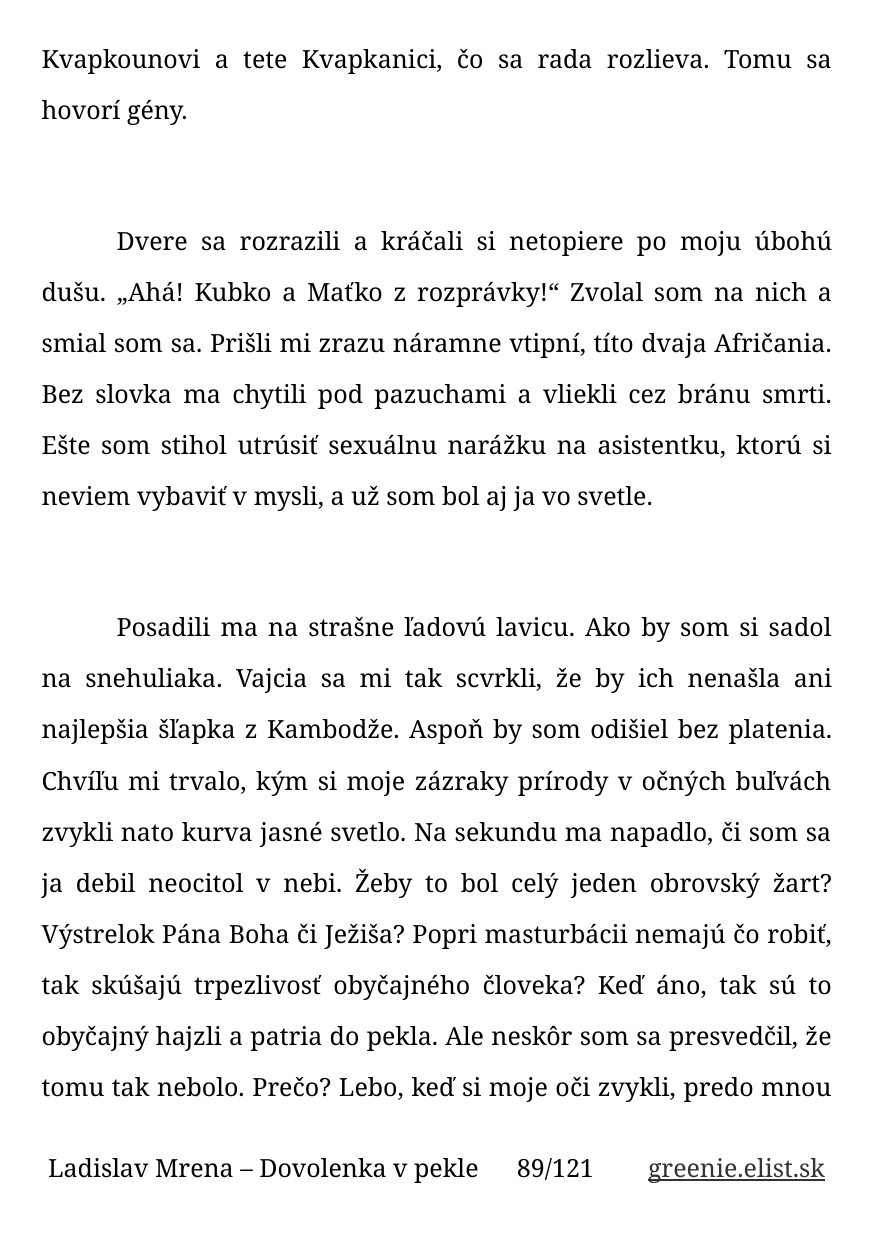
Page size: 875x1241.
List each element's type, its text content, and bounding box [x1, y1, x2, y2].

text Posadili ma na strašne ľadovú lavicu. Ako by som si sadol na snehuliaka. Vajcia sa mi tak scvrkli, že by ich nenašla ani najlepšia šľapka z Kambodže. Aspoň by som odišiel bez platenia. Chvíľu mi trvalo, kým si moje zázraky prírody v očných buľvách zvykli nato kurva jasné svetlo. Na sekundu ma napadlo, či som sa ja debil neocitol v nebi. Žeby to bol celý jeden obrovský žart? Výstrelok Pána Boha či Ježiša? Popri masturbácii nemajú čo robiť, tak skúšajú trpezlivosť obyčajného človeka? Keď áno, tak sú to obyčajný hajzli a patria do pekla. Ale neskôr som sa presvedčil, že tomu tak nebolo. Prečo? Lebo, keď si moje oči zvykli, predo mnou [41, 610, 833, 1103]
text Dvere sa rozrazili a kráčali si netopiere po moju úbohú dušu. „Ahá! Kubko a Maťko z rozprávky!“ Zvolal som na nich a smial som sa. Prišli mi zrazu náramne vtipní, títo dvaja Afričania. Bez slovka ma chytili pod pazuchami a vliekli cez bránu smrti. Ešte som stihol utrúsiť sexuálnu narážku na asistentku, ktorú si neviem vybaviť v mysli, a už som bol aj ja vo svetle. [41, 224, 833, 513]
text Kvapkounovi a tete Kvapkanici, čo sa rada rozlieva. Tomu sa hovorí gény. [41, 41, 833, 126]
